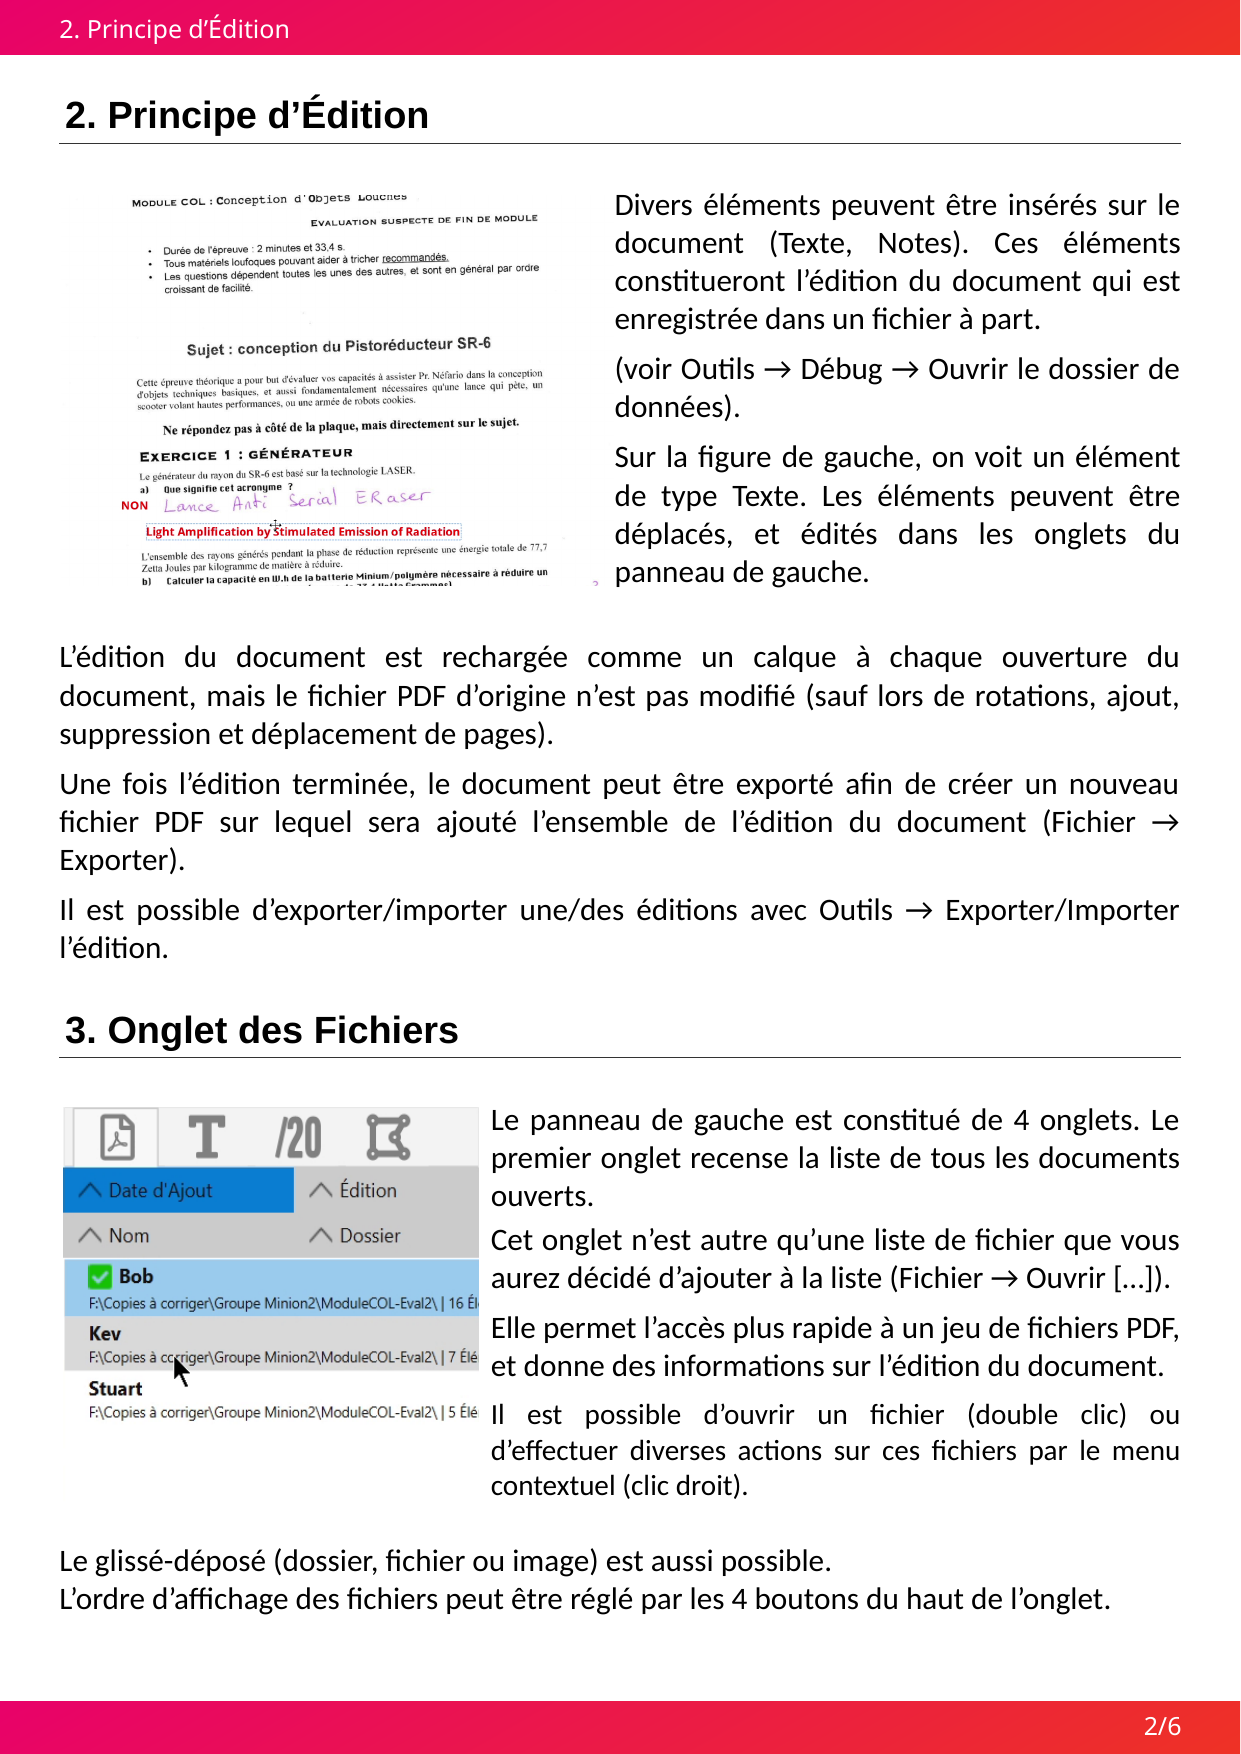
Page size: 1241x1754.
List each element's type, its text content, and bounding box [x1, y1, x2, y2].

text Le glissé-déposé (dossier, fichier ou image) est aussi possible. [59, 1541, 1181, 1579]
text Le panneau de gauche est constitué de 4 onglets. Le premier onglet recense la liste de tous les documents ouverts. [71, 1100, 1181, 1214]
text Sur la figure de gauche, on voit un élément de type Texte. Les éléments peuvent être déplacés, et édités dans les onglets du panneau de gauche. [59, 438, 1181, 590]
text L’ordre d’affichage des fichiers peut être réglé par les 4 boutons du haut de l’onglet. [59, 1579, 1181, 1617]
text Il est possible d’exporter/importer une/des éditions avec Outils → Exporter/Importer l’édition. [59, 890, 1181, 966]
picture [343, 195, 615, 586]
text Divers éléments peuvent être insérés sur le document (Texte, Notes). Ces éléments constitueront l’édition du document qui est enregistrée dans un fichier à part. [59, 185, 1181, 338]
text Cet onglet n’est autre qu’une liste de fichier que vous aurez décidé d’ajouter à la liste (Fichier → Ouvrir […]). [71, 1220, 1181, 1296]
text [59, 349, 343, 426]
subtitle Onglet des Fichiers [59, 1002, 1181, 1057]
subtitle Principe d’Édition [59, 87, 1181, 143]
text Elle permet l’accès plus rapide à un jeu de fichiers PDF, et donne des informations sur l’édition du document. [71, 1308, 1181, 1384]
text Il est possible d’ouvrir un fichier (double clic) ou d’effectuer diverses actions sur ces fichiers par le menu contextuel (clic droit). [71, 1396, 1181, 1503]
text (voir Outils → Débug → Ouvrir le dossier de données). [615, 349, 1181, 426]
text Une fois l’édition terminée, le document peut être exporté afin de créer un nouveau fichier PDF sur lequel sera ajouté l’ensemble de l’édition du document (Fichier → Exporter). [59, 764, 1181, 878]
text L’édition du document est rechargée comme un calque à chaque ouverture du document, mais le fichier PDF d’origine n’est pas modifié (sauf lors de rotations, ajout, suppression et déplacement de pages). [59, 638, 1181, 752]
